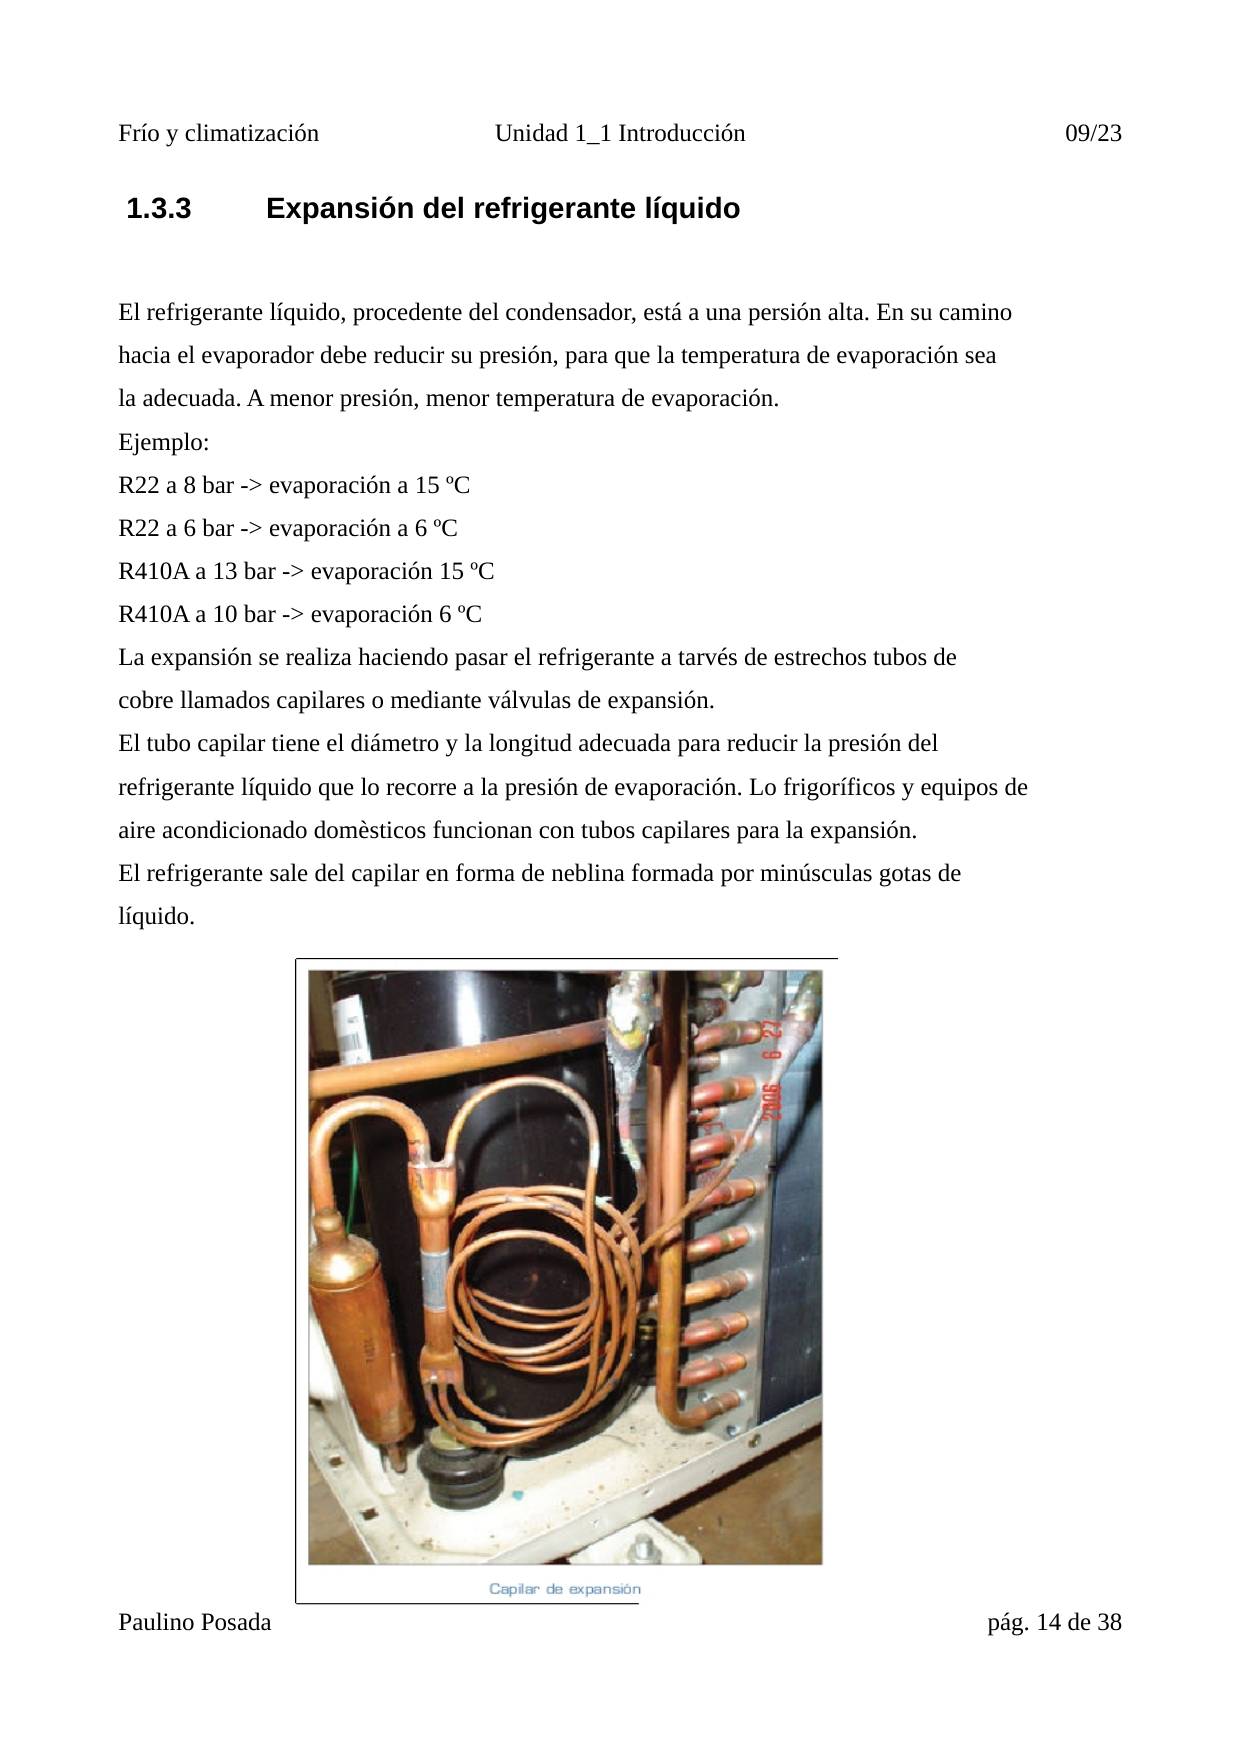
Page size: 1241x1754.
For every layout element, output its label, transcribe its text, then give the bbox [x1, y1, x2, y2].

text hacia el evaporador debe reducir su presión, para que la temperatura de evaporación sea [118, 340, 1122, 369]
text R22 a 8 bar -> evaporación a 15 ºC [118, 470, 1122, 498]
text El refrigerante sale del capilar en forma de neblina formada por minúsculas gotas de [118, 858, 1122, 887]
text líquido. [118, 901, 1122, 930]
text aire acondicionado domèsticos funcionan con tubos capilares para la expansión. [118, 815, 1122, 843]
text refrigerante líquido que lo recorre a la presión de evaporación. Lo frigoríficos y equipos de [118, 772, 1122, 800]
text El tubo capilar tiene el diámetro y la longitud adecuada para reducir la presión del [118, 728, 1122, 757]
text El refrigerante líquido, procedente del condensador, está a una persión alta. En su camino [118, 297, 1122, 326]
text Ejemplo: [118, 427, 1122, 455]
picture [295, 958, 838, 1609]
text R410A a 10 bar -> evaporación 6 ºC [118, 599, 1122, 628]
text la adecuada. A menor presión, menor temperatura de evaporación. [118, 383, 1122, 412]
text R22 a 6 bar -> evaporación a 6 ºC [118, 513, 1122, 542]
text R410A a 13 bar -> evaporación 15 ºC [118, 556, 1122, 585]
text La expansión se realiza haciendo pasar el refrigerante a tarvés de estrechos tubos de [118, 642, 1122, 671]
subtitle Expansión del refrigerante líquido [118, 191, 1122, 225]
text cobre llamados capilares o mediante válvulas de expansión. [118, 685, 1122, 714]
